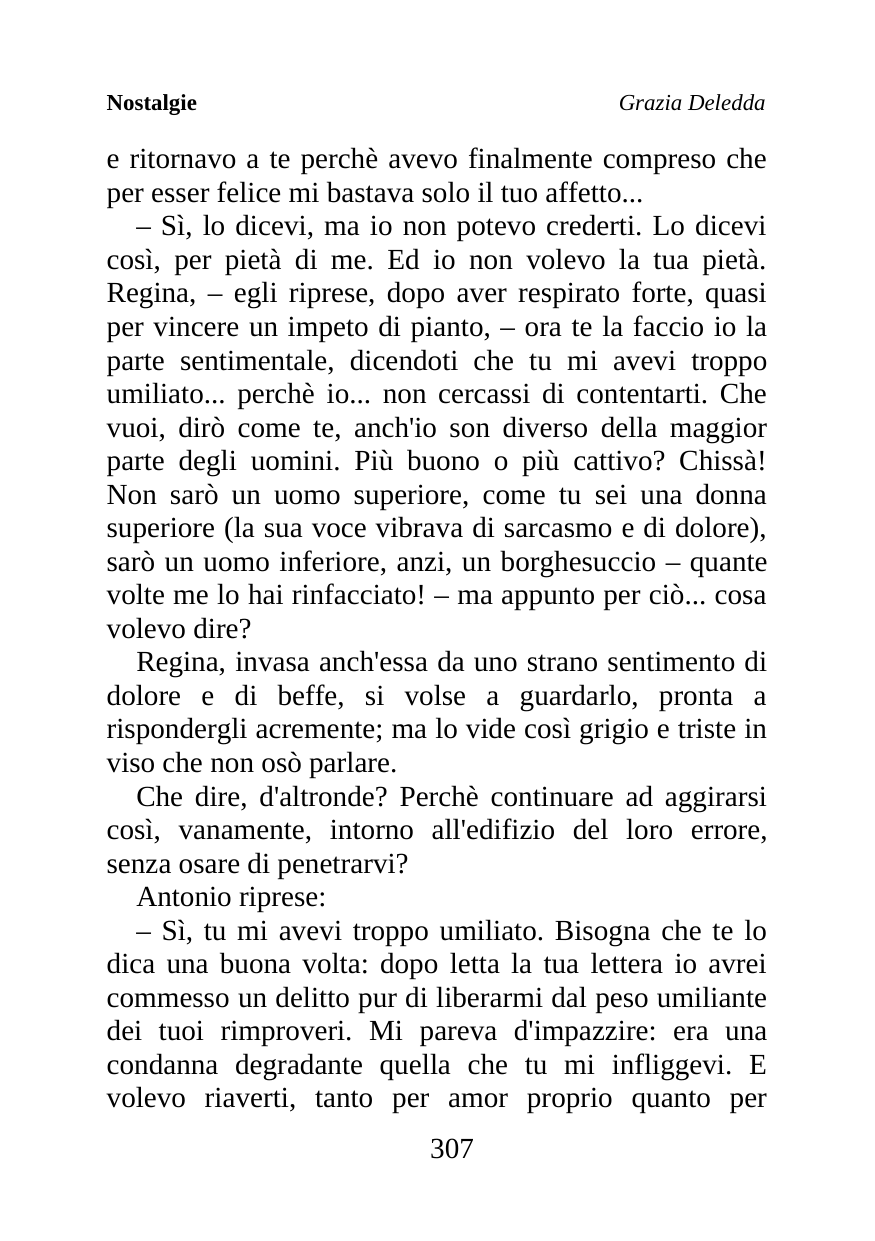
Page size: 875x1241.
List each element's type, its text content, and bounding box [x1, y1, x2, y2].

text e ritornavo a te perchè avevo finalmente compreso che per esser felice mi bastava solo il tuo affetto... [106, 141, 768, 208]
text Che dire, d'altronde? Perchè continuare ad aggirarsi così, vanamente, intorno all'edifizio del loro errore, senza osare di penetrarvi? [106, 779, 768, 879]
text Regina, invasa anch'essa da uno strano sentimento di dolore e di beffe, si volse a guardarlo, pronta a rispondergli acremente; ma lo vide così grigio e triste in viso che non osò parlare. [106, 644, 768, 779]
text – Sì, tu mi avevi troppo umiliato. Bisogna che te lo dica una buona volta: dopo letta la tua lettera io avrei commesso un delitto pur di liberarmi dal peso umiliante dei tuoi rimproveri. Mi pareva d'impazzire: era una condanna degradante quella che tu mi infliggevi. E volevo riaverti, tanto per amor proprio quanto per [106, 913, 768, 1114]
text Antonio riprese: [106, 879, 768, 913]
text – Sì, lo dicevi, ma io non potevo crederti. Lo dicevi così, per pietà di me. Ed io non volevo la tua pietà. Regina, – egli riprese, dopo aver respirato forte, quasi per vincere un impeto di pianto, – ora te la faccio io la parte sentimentale, dicendoti che tu mi avevi troppo umiliato... perchè io... non cercassi di contentarti. Che vuoi, dirò come te, anch'io son diverso della maggior parte degli uomini. Più buono o più cattivo? Chissà! Non sarò un uomo superiore, come tu sei una donna superiore (la sua voce vibrava di sarcasmo e di dolore), sarò un uomo inferiore, anzi, un borghesuccio – quante volte me lo hai rinfacciato! – ma appunto per ciò... cosa volevo dire? [106, 208, 768, 644]
